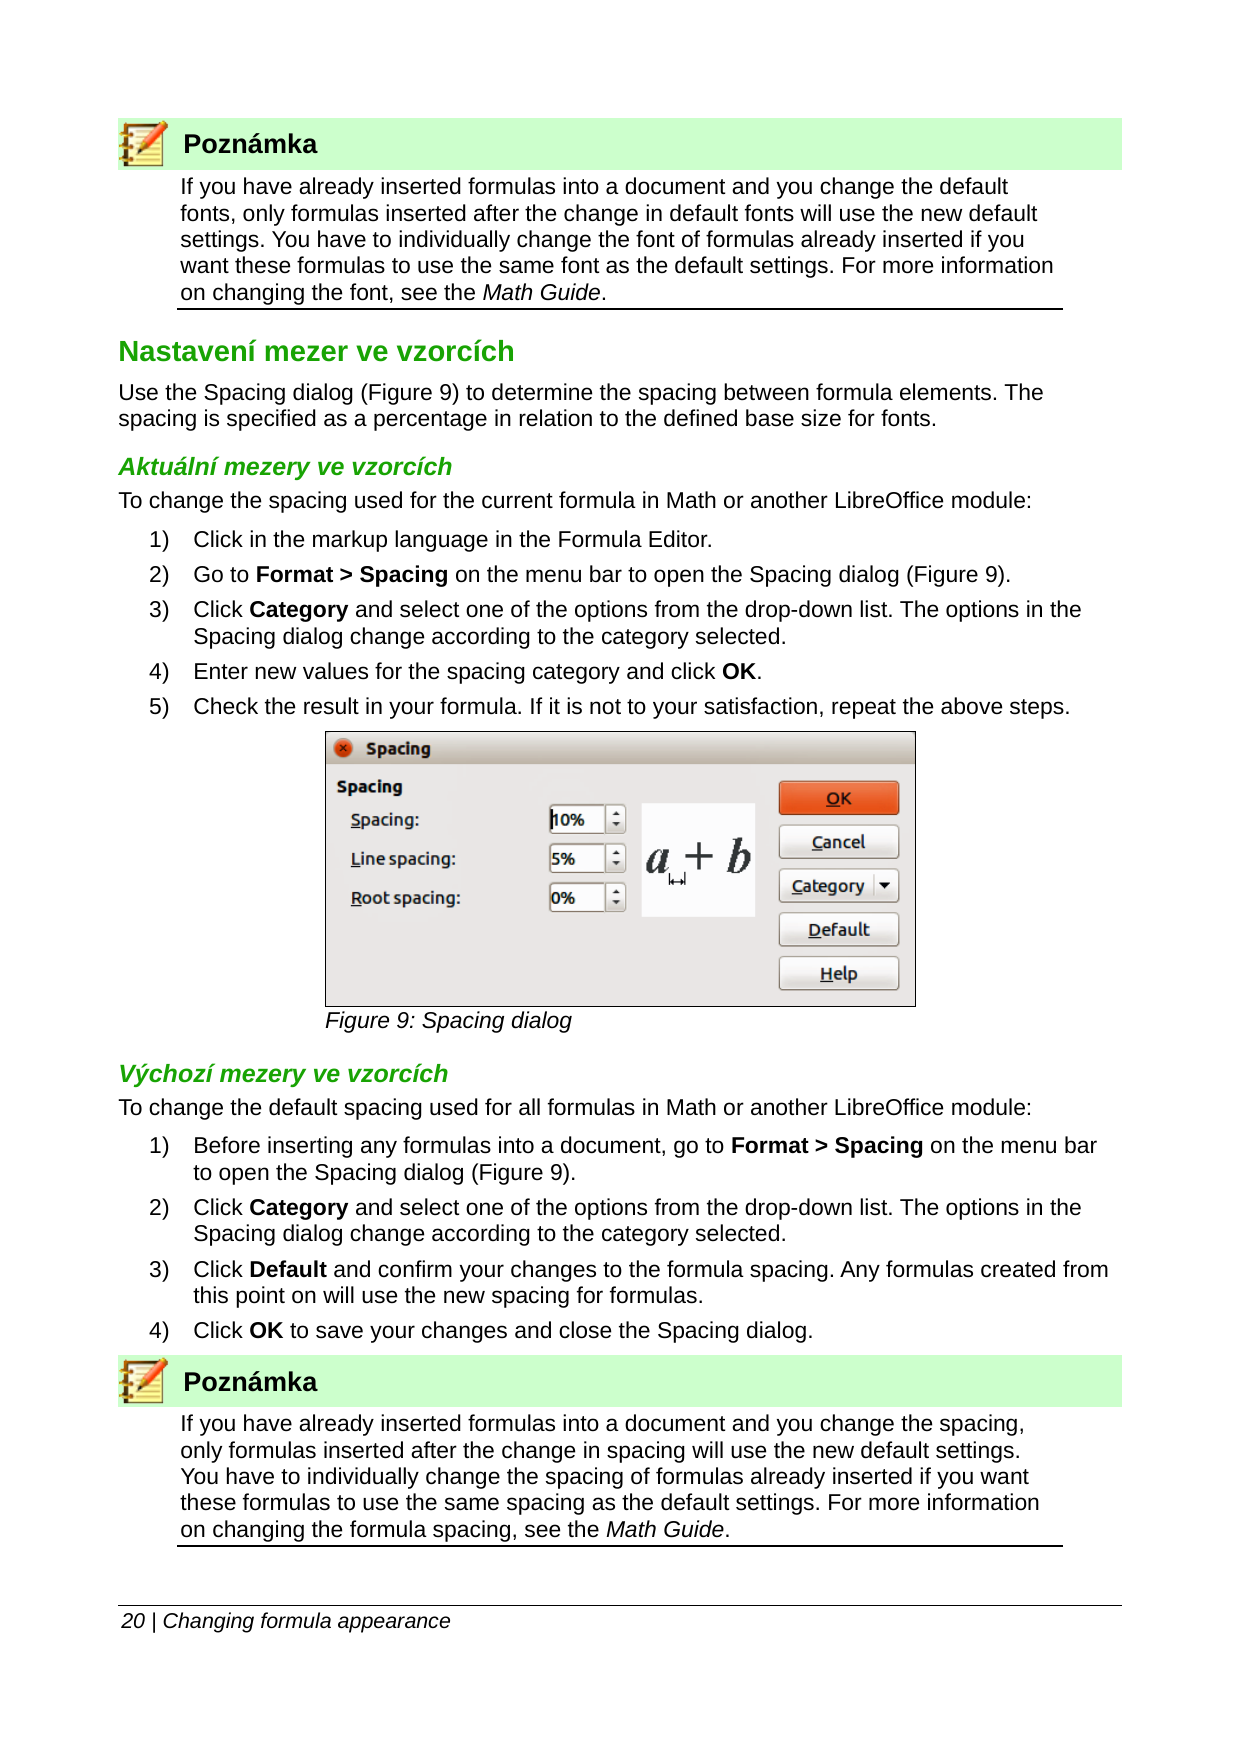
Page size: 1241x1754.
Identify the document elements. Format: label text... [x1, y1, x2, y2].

list Click in the markup language in the Formula Editor. [169, 526, 1122, 552]
list Go to Format > Spacing on the menu bar to open the Spacing dialog (Figure 9). [169, 561, 1122, 587]
subtitle Aktuální mezery ve vzorcích [118, 452, 1122, 481]
list Before inserting any formulas into a document, go to Format > Spacing on the menu bar to open the Spacing dialog (Figure 9). [169, 1132, 1122, 1185]
text If you have already inserted formulas into a document and you change the default fonts, only formulas inserted after the change in default fonts will use the new default settings. You have to individually change the font of formulas already inserted if you want these formulas to use the same font as the default settings. For more information on changing the font, see the Math Guide. [177, 170, 1063, 308]
list Click Default and confirm your changes to the formula spacing. Any formulas created from this point on will use the new spacing for formulas. [169, 1256, 1122, 1308]
text To change the default spacing used for all formulas in Math or another LibreOffice module: [118, 1093, 1122, 1120]
text Figure 9: Spacing dialog [325, 1007, 915, 1033]
list Enter new values for the spacing category and click OK. [169, 658, 1122, 684]
subtitle Poznámka [118, 1355, 1122, 1407]
picture [119, 1356, 170, 1407]
subtitle Nastavení mezer ve vzorcích [118, 334, 1122, 367]
picture [119, 119, 170, 170]
text Use the Spacing dialog (Figure 9) to determine the spacing between formula elements. The spacing is specified as a percentage in relation to the defined base size for fonts. [118, 379, 1122, 432]
subtitle Poznámka [118, 118, 1122, 170]
text If you have already inserted formulas into a document and you change the spacing, only formulas inserted after the change in spacing will use the new default settings. You have to individually change the spacing of formulas already inserted if you want these formulas to use the same spacing as the default settings. For more information on changing the formula spacing, see the Math Guide. [177, 1407, 1063, 1545]
list Click Category and select one of the options from the drop-down list. The options in the Spacing dialog change according to the category selected. [169, 1194, 1122, 1247]
list Click OK to save your changes and close the Spacing dialog. [169, 1317, 1122, 1343]
picture [326, 732, 915, 1006]
list Check the result in your formula. If it is not to your satisfaction, repeat the above steps. [169, 693, 1122, 719]
subtitle Výchozí mezery ve vzorcích [118, 1059, 1122, 1088]
list Click Category and select one of the options from the drop-down list. The options in the Spacing dialog change according to the category selected. [169, 596, 1122, 649]
text To change the spacing used for the current formula in Math or another LibreOffice module: [118, 487, 1122, 513]
